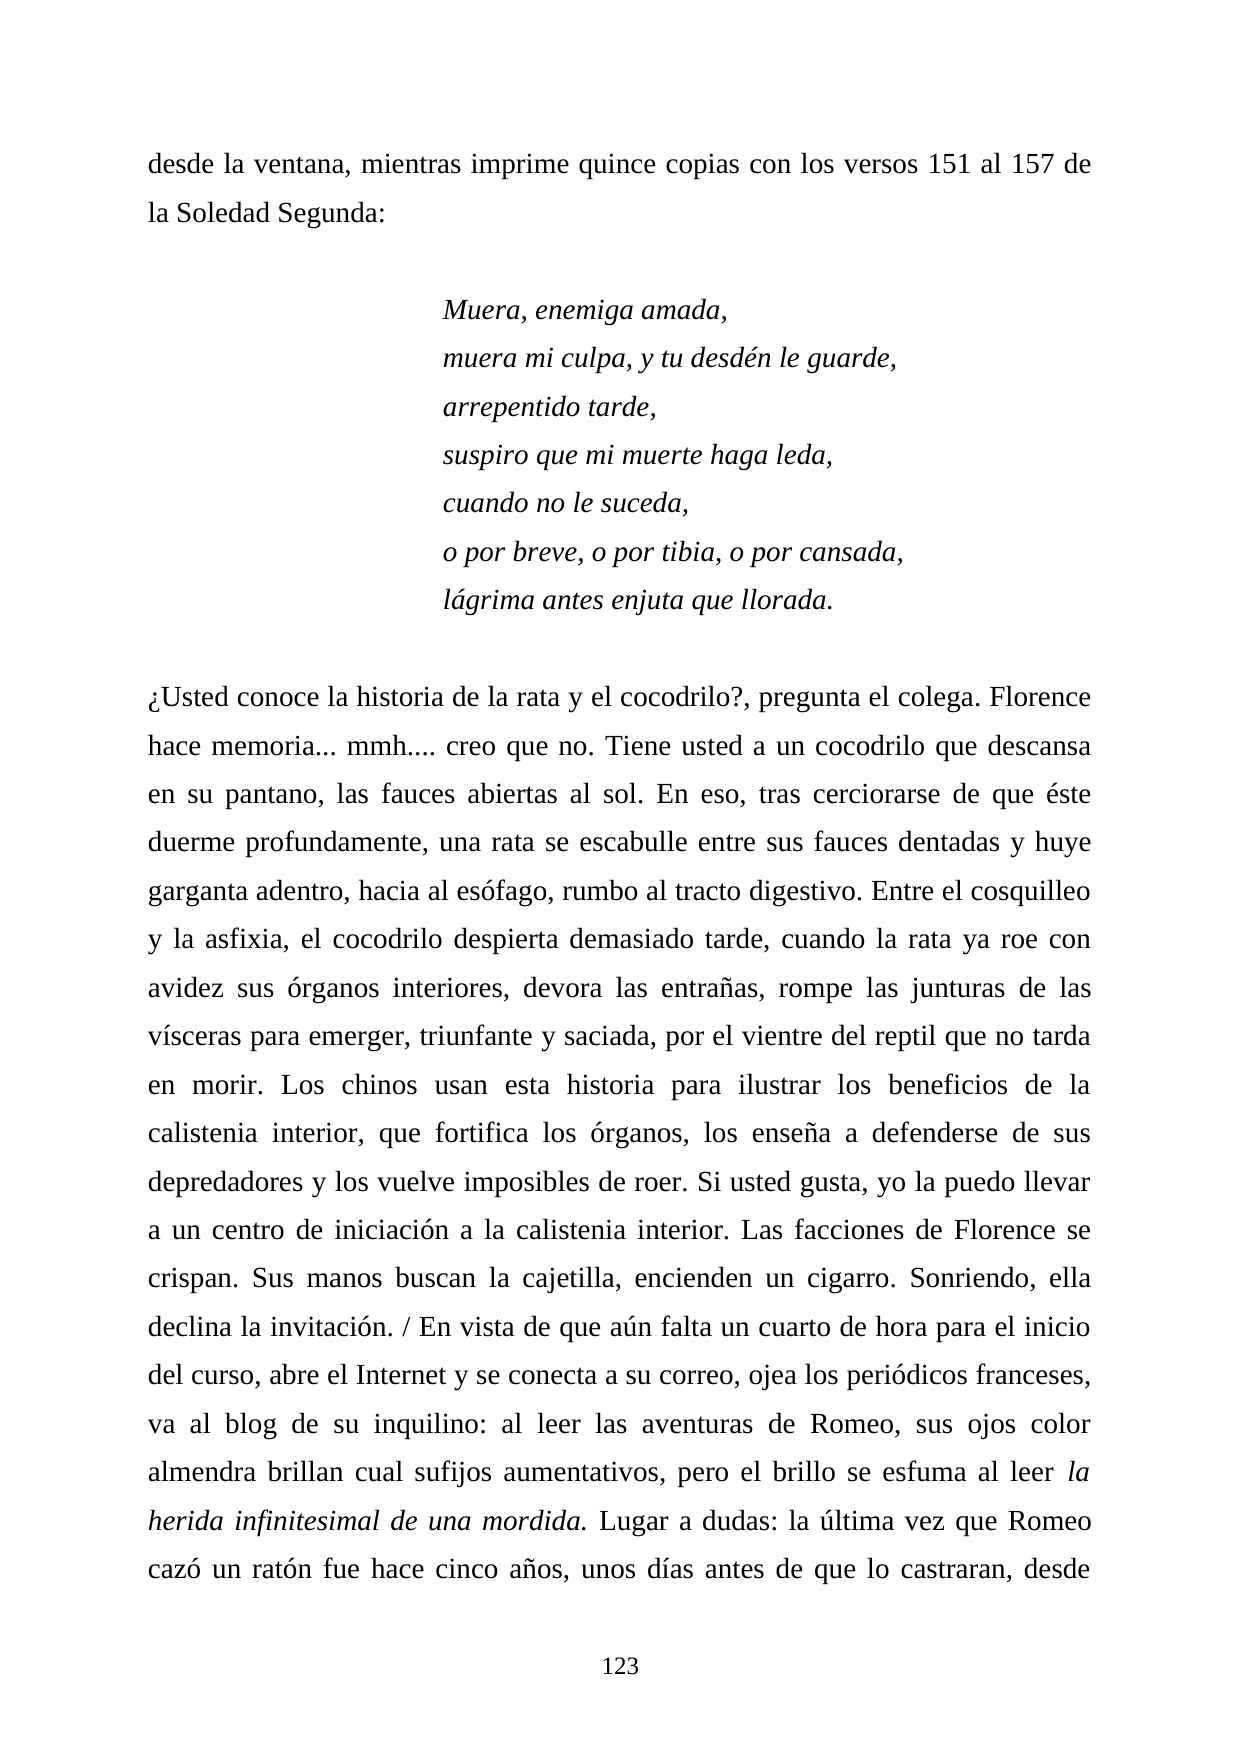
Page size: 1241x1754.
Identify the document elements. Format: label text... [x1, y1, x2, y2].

text muera mi culpa, y tu desdén le guarde, [443, 341, 1092, 374]
text ¿Usted conoce la historia de la rata y el cocodrilo?, pregunta el colega. Florence hace memoria... mmh.... creo que no. Tiene usted a un cocodrilo que descansa en su pantano, las fauces abiertas al sol. En eso, tras cerciorarse de que éste duerme profundamente, una rata se escabulle entre sus fauces dentadas y huye garganta adentro, hacia al esófago, rumbo al tracto digestivo. Entre el cosquilleo y la asfixia, el cocodrilo despierta demasiado tarde, cuando la rata ya roe con avidez sus órganos interiores, devora las entrañas, rompe las junturas de las vísceras para emerger, triunfante y saciada, por el vientre del reptil que no tarda en morir. Los chinos usan esta historia para ilustrar los beneficios de la calistenia interior, que fortifica los órganos, los enseña a defenderse de sus depredadores y los vuelve imposibles de roer. Si usted gusta, yo la puedo llevar a un centro de iniciación a la calistenia interior. Las facciones de Florence se crispan. Sus manos buscan la cajetilla, encienden un cigarro. Sonriendo, ella declina la invitación. / En vista de que aún falta un cuarto de hora para el inicio del curso, abre el Internet y se conecta a su correo, ojea los periódicos franceses, va al blog de su inquilino: al leer las aventuras de Romeo, sus ojos color almendra brillan cual sufijos aumentativos, pero el brillo se esfuma al leer la herida infinitesimal de una mordida. Lugar a dudas: la última vez que Romeo cazó un ratón fue hace cinco años, unos días antes de que lo castraran, desde [148, 681, 1092, 1585]
text arrepentido tarde, [443, 390, 1092, 422]
text Muera, enemiga amada, [443, 293, 1092, 325]
text cuando no le suceda, [443, 487, 1092, 519]
text lágrima antes enjuta que llorada. [443, 584, 1092, 616]
text o por breve, o por tibia, o por cansada, [443, 535, 1092, 567]
text desde la ventana, mientras imprime quince copias con los versos 151 al 157 de la Soledad Segunda: [148, 148, 1092, 228]
text suspiro que mi muerte haga leda, [443, 438, 1092, 471]
